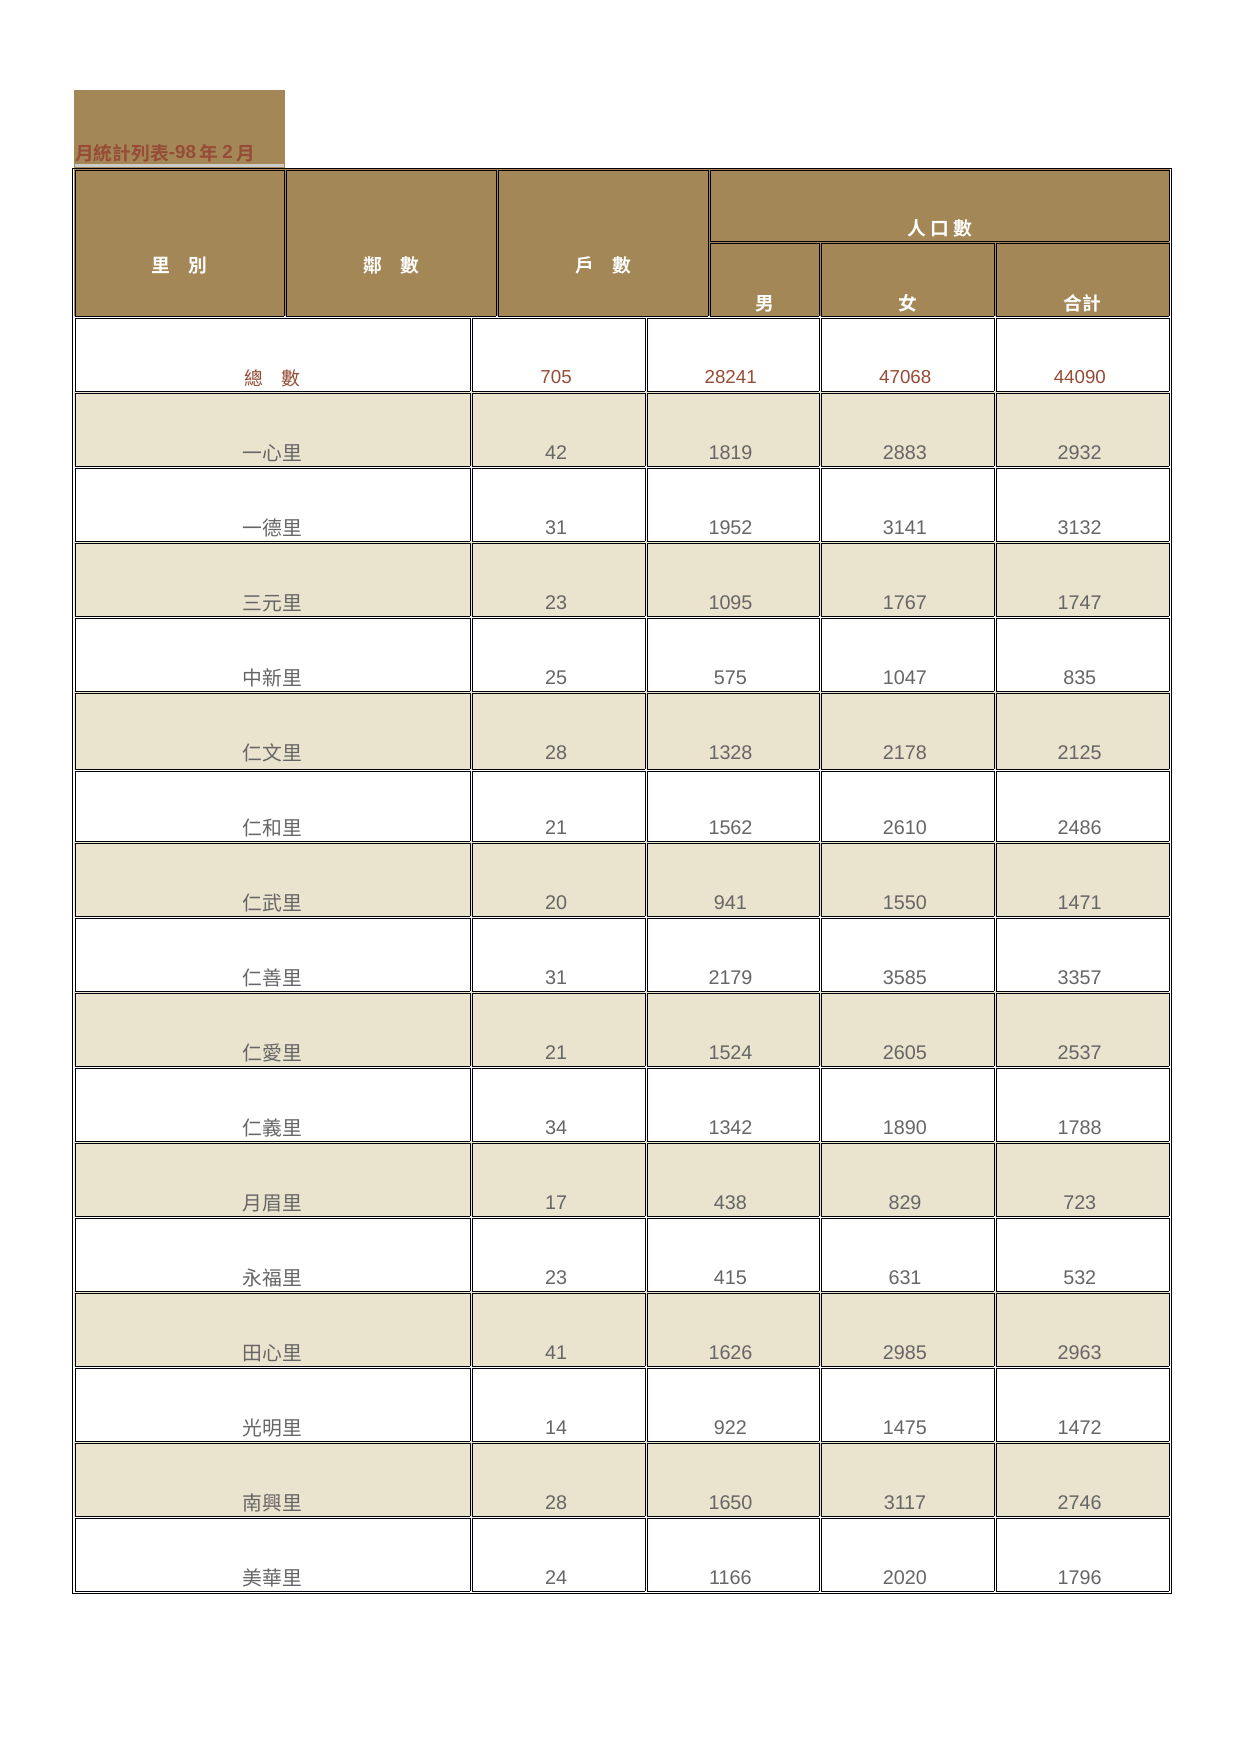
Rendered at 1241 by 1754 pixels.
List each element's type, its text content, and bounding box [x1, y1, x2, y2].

table_cell 中新里 [76, 619, 470, 691]
table_cell 1472 [997, 1369, 1169, 1441]
table_cell 631 [822, 1219, 994, 1291]
table_cell 光明里 [76, 1369, 470, 1441]
table_cell 23 [473, 1219, 645, 1291]
table_cell 1524 [648, 994, 819, 1066]
table_cell 2125 [997, 694, 1169, 769]
table_cell 仁愛里 [76, 994, 470, 1066]
table_cell 1796 [997, 1519, 1169, 1591]
table_header 月統計列表-98年2月 [74, 90, 285, 168]
table_cell 575 [648, 619, 819, 691]
table_cell 2963 [997, 1294, 1169, 1366]
table_cell 20 [473, 844, 645, 916]
table_cell 戶 數 [499, 171, 708, 316]
table_cell 月眉里 [76, 1144, 470, 1216]
table_cell 仁武里 [76, 844, 470, 916]
table_cell 1767 [822, 544, 994, 616]
table_cell 南興里 [76, 1444, 470, 1516]
table_cell 仁善里 [76, 919, 470, 991]
table_cell 1166 [648, 1519, 819, 1591]
table_cell 415 [648, 1219, 819, 1291]
table_cell 仁和里 [76, 772, 470, 841]
table_cell 1650 [648, 1444, 819, 1516]
table_cell 2610 [822, 772, 994, 841]
table_cell 1788 [997, 1069, 1169, 1141]
table_cell 28 [473, 694, 645, 769]
table_cell 438 [648, 1144, 819, 1216]
table_cell 723 [997, 1144, 1169, 1216]
table_cell 941 [648, 844, 819, 916]
table_cell 21 [473, 994, 645, 1066]
table_cell 一德里 [76, 469, 470, 541]
table_cell 21 [473, 772, 645, 841]
table_cell 829 [822, 1144, 994, 1216]
table_cell 3132 [997, 469, 1169, 541]
table_cell 2179 [648, 919, 819, 991]
table_cell 2020 [822, 1519, 994, 1591]
table_cell 永福里 [76, 1219, 470, 1291]
table_cell 1952 [648, 469, 819, 541]
table_cell 人 口 數 [711, 171, 1169, 241]
table_cell 三元里 [76, 544, 470, 616]
table_cell 1626 [648, 1294, 819, 1366]
table_cell 14 [473, 1369, 645, 1441]
table_cell 31 [473, 919, 645, 991]
table_cell 835 [997, 619, 1169, 691]
table_cell 532 [997, 1219, 1169, 1291]
table_cell 44090 [997, 319, 1169, 391]
table_cell 25 [473, 619, 645, 691]
table_cell 1819 [648, 394, 819, 466]
table_cell 1095 [648, 544, 819, 616]
table_cell 一心里 [76, 394, 470, 466]
table_cell 31 [473, 469, 645, 541]
table_cell 922 [648, 1369, 819, 1441]
table_cell 3117 [822, 1444, 994, 1516]
table_cell 仁義里 [76, 1069, 470, 1141]
table_cell 1328 [648, 694, 819, 769]
table_cell 里 別 [76, 171, 284, 316]
table_cell 總 數 [76, 319, 470, 391]
table_cell 1562 [648, 772, 819, 841]
table_cell 1047 [822, 619, 994, 691]
table_cell 1342 [648, 1069, 819, 1141]
table_cell 合計 [997, 244, 1169, 316]
table_cell 47068 [822, 319, 994, 391]
table_cell 28241 [648, 319, 819, 391]
table_cell 女 [822, 244, 994, 316]
table_cell 1550 [822, 844, 994, 916]
table_cell 田心里 [76, 1294, 470, 1366]
table_cell 2883 [822, 394, 994, 466]
table_cell 仁文里 [76, 694, 470, 769]
table_cell 1747 [997, 544, 1169, 616]
table_cell 1475 [822, 1369, 994, 1441]
table_cell 41 [473, 1294, 645, 1366]
table_cell 17 [473, 1144, 645, 1216]
table_cell 鄰 數 [287, 171, 496, 316]
table_cell 3141 [822, 469, 994, 541]
table_cell 2746 [997, 1444, 1169, 1516]
table_cell 24 [473, 1519, 645, 1591]
table_cell 28 [473, 1444, 645, 1516]
table_cell 705 [473, 319, 645, 391]
table_cell 2932 [997, 394, 1169, 466]
table_cell 1471 [997, 844, 1169, 916]
table_cell 34 [473, 1069, 645, 1141]
table_cell 2537 [997, 994, 1169, 1066]
table_cell 3357 [997, 919, 1169, 991]
table_cell 2605 [822, 994, 994, 1066]
table_cell 2178 [822, 694, 994, 769]
table_cell 2985 [822, 1294, 994, 1366]
table_cell 23 [473, 544, 645, 616]
table_cell 3585 [822, 919, 994, 991]
table_cell 2486 [997, 772, 1169, 841]
table_cell 1890 [822, 1069, 994, 1141]
table_cell 美華里 [76, 1519, 470, 1591]
table_cell 42 [473, 394, 645, 466]
table_cell 男 [711, 244, 819, 316]
